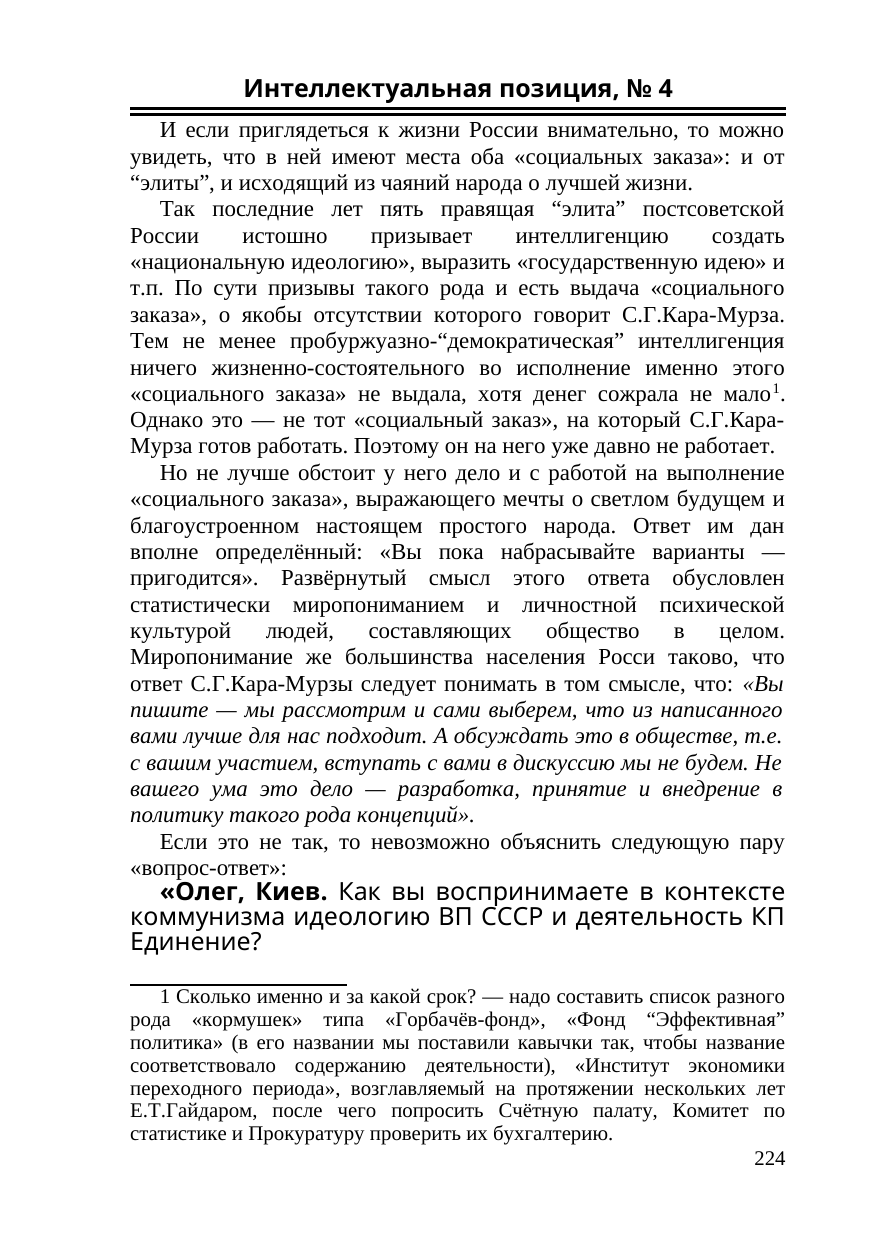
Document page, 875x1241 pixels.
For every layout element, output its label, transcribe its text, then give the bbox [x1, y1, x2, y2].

text Так последние лет пять правящая “элита” постсоветской России истошно призывает интеллигенцию создать «национальную идеологию», выразить «государственную идею» и т.п. По сути призывы такого рода и есть выдача «социального заказа», о якобы отсутствии которого говорит С.Г.Кара-Мурза. Тем не менее пробуржуазно-“демократическая” интеллигенция ничего жизненно-состоятельного во исполнение именно этого «социального заказа» не выдала, хотя денег сожрала не мало. Однако это — не тот «социальный заказ», на который С.Г.Кара-Мурза готов работать. Поэтому он на него уже давно не работает. [130, 195, 786, 459]
text «Олег, Киев. Как вы воспринимаете в контексте коммунизма идеологию ВП СССР и деятельность КП Единение? [130, 881, 786, 956]
text Но не лучше обстоит у него дело и с работой на выполнение «социального заказа», выражающего мечты о светлом будущем и благоустроенном настоящем простого народа. Ответ им дан вполне определённый: «Вы пока набрасывайте варианты — пригодится». Развёрнутый смысл этого ответа обусловлен статистически миропониманием и личностной психической культурой людей, составляющих общество в целом. Миропонимание же большинства населения Росси таково, что ответ С.Г.Кара-Мурзы следует понимать в том смысле, что: «Вы пишите — мы рассмотрим и сами выберем, что из написанного вами лучше для нас подходит. А обсуждать это в обществе, т.е. с вашим участием, вступать с вами в дискуссию мы не будем. Не вашего ума это дело — разработка, принятие и внедрение в политику такого рода концепций». [130, 459, 786, 828]
text Сколько именно и за какой срок? — надо составить список разного рода «кормушек» типа «Горбачёв-фонд», «Фонд “Эффективная” политика» (в его названии мы поставили кавычки так, чтобы название соответствовало содержанию деятельности), «Институт экономики переходного периода», возглавляемый на протяжении нескольких лет Е.Т.Гай­да­­ром, после чего попросить Счётную палату, Комитет по статистике и Прокуратуру проверить их бухгалтерию. [130, 985, 786, 1145]
text И если приглядеться к жизни России внимательно, то можно увидеть, что в ней имеют места оба «социальных заказа»: и от “элиты”, и исходящий из чаяний народа о лучшей жизни. [130, 116, 786, 195]
text Если это не так, то невозможно объяснить следующую пару «вопрос-ответ»: [130, 828, 786, 881]
